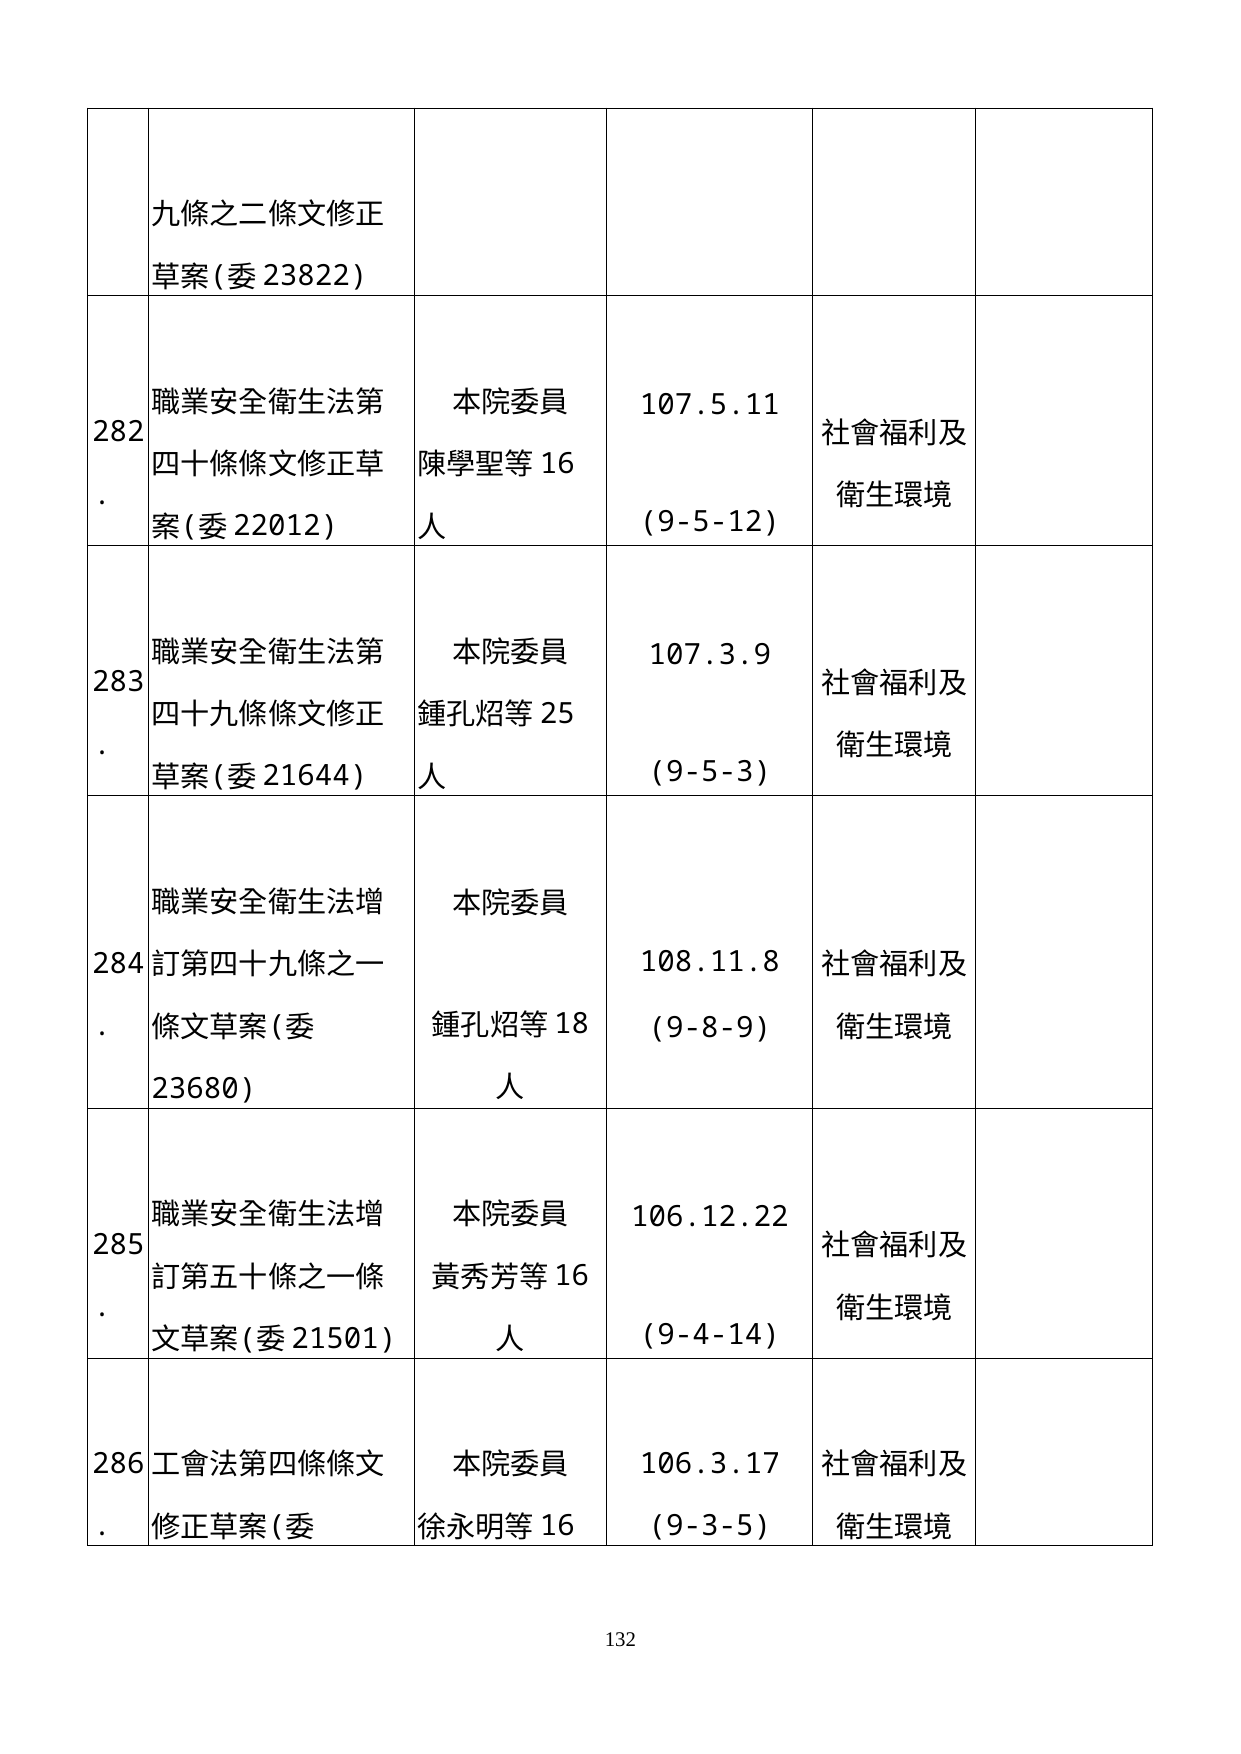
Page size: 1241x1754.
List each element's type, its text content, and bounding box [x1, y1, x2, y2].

table_cell 本院委員 徐永明等16 [415, 1359, 606, 1545]
table_cell [976, 1359, 1152, 1545]
table_cell [88, 1359, 148, 1545]
table_cell 職業安全衛生法第四十條條文修正草案(委22012) [149, 296, 414, 545]
table_cell 社會福利及衛生環境 [813, 1359, 975, 1545]
table_cell [607, 109, 812, 295]
table_cell 職業安全衛生法增訂第四十九條之一條文草案(委23680) [149, 796, 414, 1108]
table_cell [415, 109, 606, 295]
table_cell 本院委員 鍾孔炤等18人 [415, 796, 606, 1108]
table_cell [976, 109, 1152, 295]
table_cell [88, 796, 148, 1108]
table_cell 工會法第四條條文修正草案(委 [149, 1359, 414, 1545]
table_cell 本院委員 陳學聖等16人 [415, 296, 606, 545]
table_cell [88, 296, 148, 545]
table_cell [813, 109, 975, 295]
table_cell 本院委員 黃秀芳等16人 [415, 1109, 606, 1358]
table_cell [88, 1109, 148, 1358]
table_cell 106.12.22 (9-4-14) [607, 1109, 812, 1358]
table_cell [976, 546, 1152, 795]
table_cell 職業安全衛生法第四十九條條文修正草案(委21644) [149, 546, 414, 795]
table_cell 社會福利及衛生環境 [813, 296, 975, 545]
table_cell 社會福利及衛生環境 [813, 546, 975, 795]
table_cell 108.11.8 (9-8-9) [607, 796, 812, 1108]
table_cell 職業安全衛生法增訂第五十條之一條文草案(委21501) [149, 1109, 414, 1358]
table_cell 107.5.11 (9-5-12) [607, 296, 812, 545]
table_cell 九條之二條文修正草案(委23822) [149, 109, 414, 295]
table_cell 106.3.17 (9-3-5) [607, 1359, 812, 1545]
table_cell 社會福利及衛生環境 [813, 796, 975, 1108]
table_cell [88, 546, 148, 795]
table_cell [88, 109, 148, 295]
table_cell [976, 296, 1152, 545]
table_cell 社會福利及衛生環境 [813, 1109, 975, 1358]
table_cell 107.3.9 (9-5-3) [607, 546, 812, 795]
table_cell [976, 796, 1152, 1108]
table_cell [976, 1109, 1152, 1358]
table_cell 本院委員 鍾孔炤等25人 [415, 546, 606, 795]
